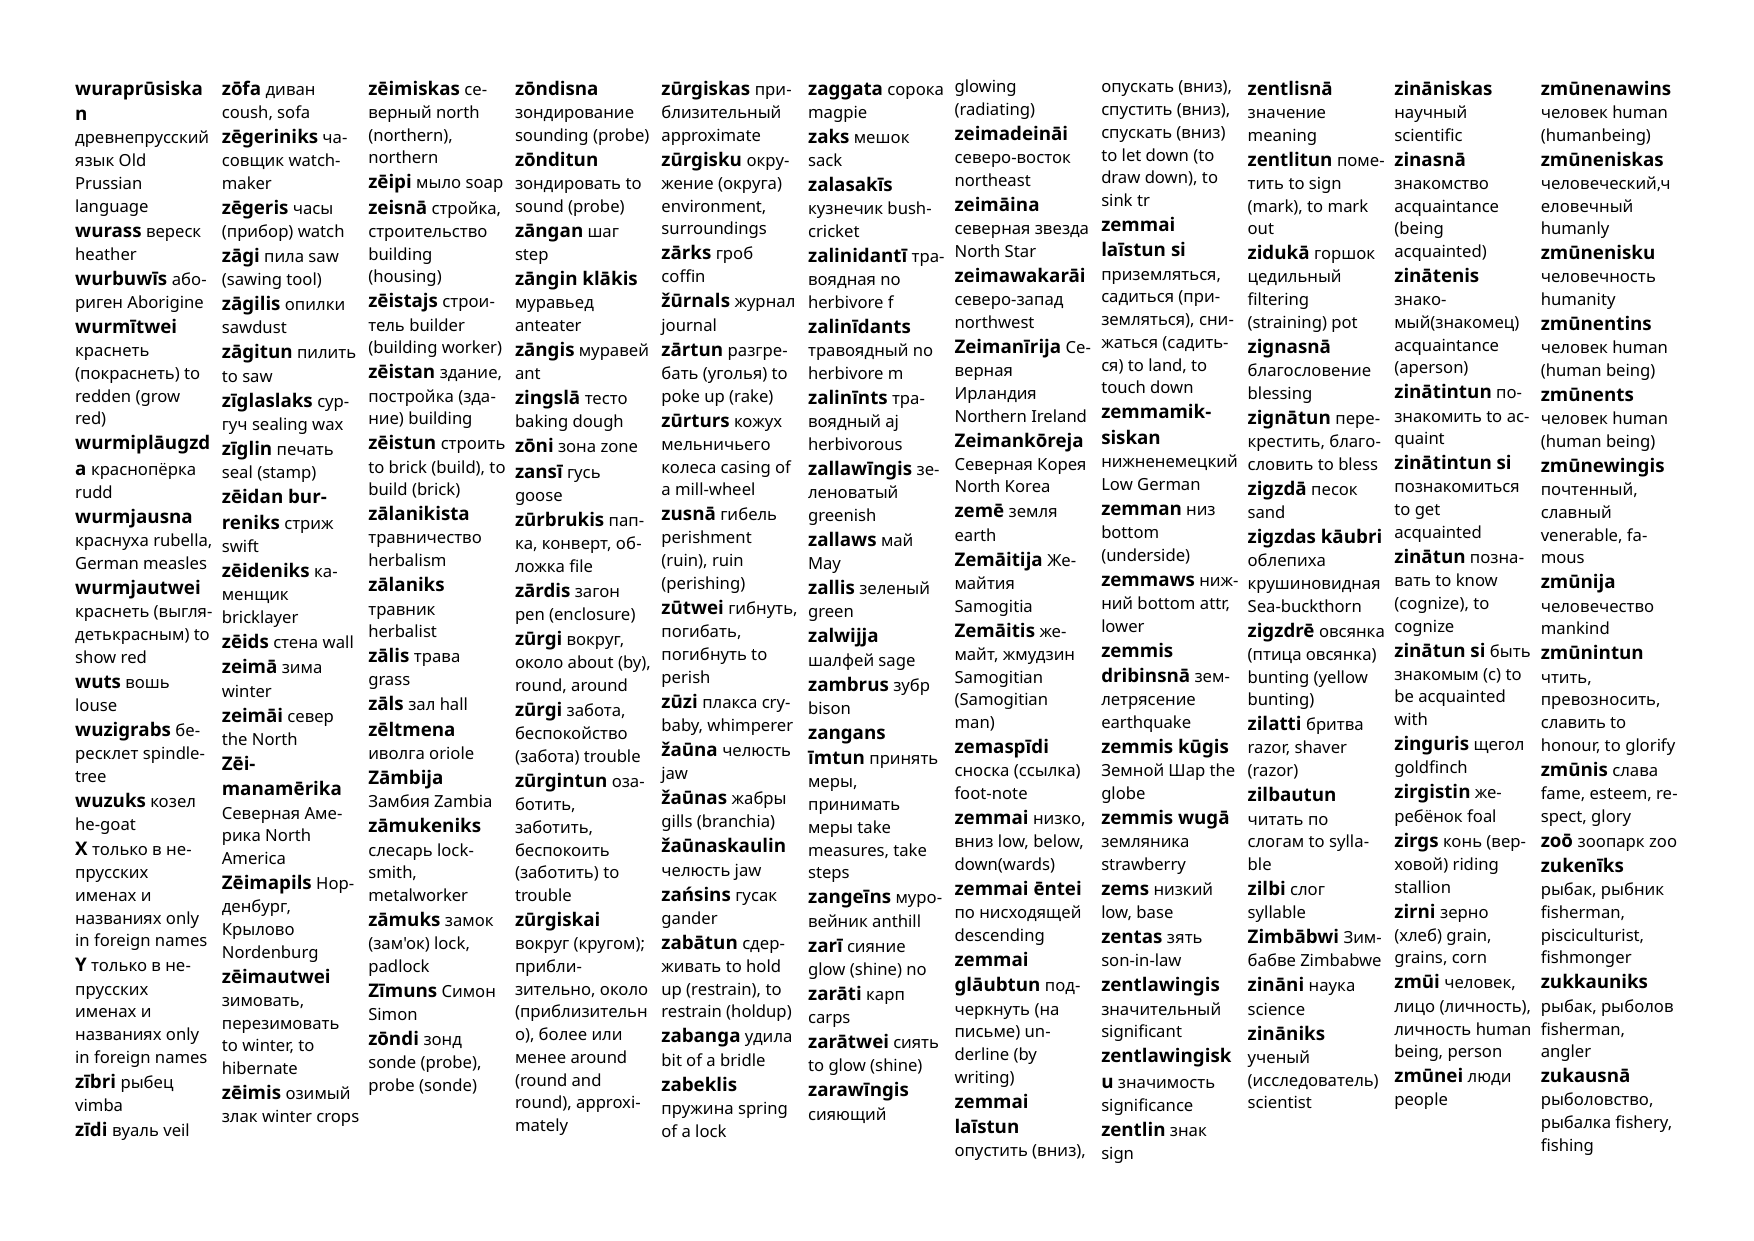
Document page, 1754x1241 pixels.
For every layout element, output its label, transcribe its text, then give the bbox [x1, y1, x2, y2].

text wurmjautwei краснеть (выгля­детькрасным) to show red [75, 574, 213, 668]
text žaūna челюсть jaw [661, 736, 799, 784]
text zālanikista травничество herbalism [368, 501, 506, 572]
text zignasnā благо­словение blessing [1247, 333, 1385, 404]
text zūrgi вокруг, около about (by), round, around [515, 625, 652, 696]
text zūtwei гибнуть, погибать, погиб­нуть to perish [661, 594, 799, 688]
text zilbautun читать по слогам to sylla­ble [1247, 782, 1385, 875]
text wuts вошь louse [75, 668, 213, 716]
text žaūnas жабры gills (branchia) [661, 784, 799, 833]
text zallawīngis зе­леноватый green­ish [808, 455, 945, 526]
text zināni наука sci­ence [1247, 972, 1385, 1020]
text zukausnā рыбо­ловство, рыбалка fishery, fishing [1541, 1062, 1679, 1156]
text zarāti карп carps [808, 980, 945, 1028]
text zūrgi забота, беспокойство (за­бота) trouble [515, 696, 652, 767]
text zarawīngis сияю­щий [808, 1077, 945, 1125]
text zināniks ученый (исследователь) scientist [1247, 1020, 1385, 1113]
text zirni зерно (хлеб) grain, grains, corn [1394, 898, 1532, 969]
text zemmis dribin­snā зем­летрясение earth­quake [1101, 637, 1238, 733]
text zigzdā песок sand [1247, 475, 1385, 523]
text zinātun позна­вать to know (cog­nize), to cognize [1394, 543, 1532, 637]
text zemmai ēntei по нисходящей descending [954, 875, 1092, 946]
text zēideniks ка­менщик bricklayer [222, 557, 359, 628]
text žūrnals журнал journal [661, 288, 799, 336]
text zemman низ bottom (underside) [1101, 495, 1238, 566]
text zaggata сорока magpie [808, 75, 945, 123]
text zēistun строить to brick (build), to build (brick) [368, 430, 506, 501]
text zeimāina север­ная звезда North Star [954, 191, 1092, 262]
text zukenīks рыбак, рыбник fisherman, pisciculturist, fish­monger [1541, 852, 1679, 969]
text zigzdrē овсянка (птица овсянка) bunting (yellow bunting) [1247, 617, 1385, 711]
text zalinīnts тра­воядный aj herbivo­rous [808, 384, 945, 455]
text Zēi­manamērika Северная Аме­рика North Amer­ica [222, 750, 359, 869]
text zemmis wugā земляника straw­berry [1101, 804, 1238, 875]
text zāmukeniks слесарь lock­smith, metalworker [368, 813, 506, 906]
text zāgi пила saw (sawing tool) [222, 242, 359, 291]
text zidukā горшок цедильный filter­ing (straining) pot [1247, 239, 1385, 333]
text zilbi слог syllable [1247, 875, 1385, 923]
text zūrturs кожух мельничьего ко­леса casing of a mill-wheel [661, 407, 799, 501]
text wurbuwīs або­риген Aborigine [75, 265, 213, 313]
text zmūnentins че­ловек human (hu­man being) [1541, 311, 1679, 381]
text zināniskas научный scientific [1394, 75, 1532, 146]
text zabeklis пружи­на spring of a lock [661, 1071, 799, 1142]
text zāmuks замок (зам'ок) lock, pad­lock [368, 906, 506, 977]
text zīdi вуаль veil [75, 1116, 213, 1142]
text zūrgintun оза­ботить, заботить, беспокоить (забо­тить) to trouble [515, 767, 652, 906]
text zōfa диван coush, sofa [222, 75, 359, 123]
text Zāmbija Замбия Zambia [368, 764, 506, 813]
text žaūnaskaulin челюсть jaw [661, 833, 799, 881]
text zalinīdants тра­воядный no herbi­vore m [808, 313, 945, 384]
text zēltmena иволга oriole [368, 716, 506, 764]
text zmūnents чело­век human (hu­man being) [1541, 381, 1679, 452]
text Zemāitis же­майт, жмудзин Samogitian (Samogitian man) [954, 617, 1092, 733]
text zambrus зубр bison [808, 671, 945, 719]
text X только в не­прусских именах и названиях only in foreign names [75, 835, 213, 952]
text zeisnā стройка, строительство building (housing) [368, 194, 506, 288]
text Zīmuns Симон Simon [368, 977, 506, 1026]
text zemmai низко, вниз low, below, down(wards) [954, 804, 1092, 875]
text zentlawingisku значимость signifi­cance [1101, 1043, 1238, 1116]
text zinasnā знаком­ство acquaintance (being acquainted) [1394, 146, 1532, 262]
text zmūnija челове­чество mankind [1541, 569, 1679, 640]
text zentlisnā значе­ние meaning [1247, 75, 1385, 146]
text zinātintun по­знакомить to ac­quaint [1394, 379, 1532, 449]
text опускать (вниз), спустить (вниз), спускать (вниз) to let down (to draw down), to sink tr [1101, 75, 1238, 211]
text Zimbābwi Зим­бабве Zimbabwe [1247, 923, 1385, 972]
text zīglaslaks сур­гуч sealing wax [222, 387, 359, 435]
text zarī сияние glow (shine) no [808, 932, 945, 980]
text zinātun si быть знакомым (с) to be acquainted with [1394, 637, 1532, 731]
text zāngin klākis муравьед anteater [515, 265, 652, 336]
text zēimautwei зи­мовать, перези­мовать to winter, to hibernate [222, 963, 359, 1079]
text Y только в не­прусских именах и названиях only in foreign names [75, 952, 213, 1068]
text zeimadeināi се­веро-восток north­east [954, 120, 1092, 191]
text zaks мешок sack [808, 123, 945, 171]
text zalinidantī тра­воядная no herbi­vore f [808, 242, 945, 313]
text zabanga удила bit of a bridle [661, 1023, 799, 1071]
text zansī гусь goose [515, 458, 652, 506]
text zalwijja шалфей sage [808, 623, 945, 671]
text zeimā зима win­ter [222, 654, 359, 702]
text zēimiskas се­верный north (northern), north­ern [368, 75, 506, 169]
text zmūnei люди people [1394, 1062, 1532, 1111]
text zentas зять son-in-law [1101, 923, 1238, 972]
text zēids стена wall [222, 628, 359, 654]
text zūrgiskai вокруг (кругом); прибли­зительно, около (приблизительно), более или менее around (round and round), approxi­mately [515, 906, 652, 1136]
text Zeimanīrija Се­верная Ирландия Northern Ireland [954, 333, 1092, 427]
text zinguris щегол goldfinch [1394, 731, 1532, 779]
text zentlin знак sign [1101, 1116, 1238, 1164]
text zūrgiskas при­близительный ap­proximate [661, 75, 799, 146]
text zabātun сдер­живать to hold up (restrain), to re­strain (holdup) [661, 929, 799, 1023]
text zūzi плакса cry-baby, whimperer [661, 688, 799, 736]
text zūrbrukis пап­ка, конверт, об­ложка file [515, 506, 652, 577]
text Zēimapils Hор­денбург, Крылово Nordenburg [222, 869, 359, 963]
text zāls зал hall [368, 691, 506, 716]
text zēistan здание, постройка (зда­ние) building [368, 359, 506, 430]
text wurmiplāugzda краснопёрка rudd [75, 430, 213, 503]
text zmūneniskas человеческий,че­ловечный humanly [1541, 146, 1679, 239]
text zārtun разгре­бать (уголья) to poke up (rake) [661, 336, 799, 407]
text zōnditun зонди­ровать to sound (probe) [515, 146, 652, 217]
text zūrgisku окру­жение (округа) environment, sur­roundings [661, 146, 799, 239]
text wuzigrabs бе­ресклет spindle-tree [75, 716, 213, 787]
text zmūnis слава fame, esteem, re­spect, glory [1541, 756, 1679, 827]
text zinātintun si познакомиться to get acquainted [1394, 449, 1532, 543]
text zoō зоопарк zoo [1541, 827, 1679, 852]
text zems низкий low, base [1101, 875, 1238, 923]
text zmūi человек, лицо (личность), личность human being, person [1394, 969, 1532, 1062]
text zemmai laīstun si приземляться, садиться (при­земляться), сни­жаться (садить­ся) to land, to touch down [1101, 211, 1238, 398]
text zmūnenisku че­ловечность hu­manity [1541, 239, 1679, 311]
text zēipi мыло soap [368, 169, 506, 194]
text zangeīns муро­вейник anthill [808, 884, 945, 932]
text zukkauniks ры­бак, рыболов fish­erman, angler [1541, 969, 1679, 1062]
text zārdis загон pen (enclosure) [515, 577, 652, 625]
text zemmis kūgis Земной Шар the globe [1101, 733, 1238, 804]
text zinātenis знако­мый(знакомец) acquaintance (aperson) [1394, 262, 1532, 379]
text zemmai laīstun опустить (вниз), [954, 1088, 1092, 1162]
text zingslā тесто baking dough [515, 384, 652, 432]
text zībri рыбец vimba [75, 1068, 213, 1116]
text zmūnewingis почтенный, слав­ный venerable, fa­mous [1541, 452, 1679, 569]
text zangans īmtun принять меры, принимать меры take measures, take steps [808, 719, 945, 884]
text zirgistin же­ребёнок foal [1394, 779, 1532, 827]
text Zemāitija Же­майтия Samogitia [954, 546, 1092, 617]
text zańsins гусак gander [661, 881, 799, 929]
text zignātun пере­крестить, благо­словить to bless [1247, 404, 1385, 475]
text zīglin печать seal (stamp) [222, 435, 359, 483]
text wurmītwei крас­неть (покраснеть) to redden (grow red) [75, 313, 213, 430]
text zēidan bur­reniks стриж swift [222, 483, 359, 557]
text zēimis озимый злак winter crops [222, 1079, 359, 1128]
text zigzdas kāubri oблепиха круши­новидная Sea-buckthorn [1247, 523, 1385, 617]
text zirgs конь (вер­ховой) riding stal­lion [1394, 827, 1532, 898]
text zentlawingis значительный sig­nificant [1101, 972, 1238, 1043]
text zeimawakarāi северо-запад northwest [954, 262, 1092, 333]
text wuzuks козел he-goat [75, 787, 213, 835]
text zēistajs строи­тель builder (build­ing worker) [368, 288, 506, 359]
text zeimāi север the North [222, 702, 359, 750]
text zārks гроб coffin [661, 239, 799, 288]
text zālis трава grass [368, 642, 506, 691]
text zilatti бритва ra­zor, shaver (razor) [1247, 711, 1385, 782]
text zēgeris часы (прибор) watch [222, 194, 359, 242]
text zālaniks травник herbalist [368, 572, 506, 642]
text Zeimankōreja Северная Корея North Korea [954, 427, 1092, 498]
text zentlitun поме­тить to sign (mark), to mark out [1247, 146, 1385, 239]
text zallis зеленый green [808, 574, 945, 623]
text zāgilis опилки sawdust [222, 291, 359, 339]
text zāgitun пилить to saw [222, 339, 359, 387]
text wurass вереск heather [75, 217, 213, 265]
text wuraprūsiskan древнепрусский язык Old Prussian language [75, 75, 213, 217]
text zōndisna зонди­рование sounding (probe) [515, 75, 652, 146]
text zmūnenawins человек human (humanbeing) [1541, 75, 1679, 146]
text zusnā гибель perishment (ruin), ruin (perishing) [661, 501, 799, 594]
text zemaspīdi снос­ка (ссылка) foot-note [954, 733, 1092, 804]
text zemmaws ниж­ний bottom attr, lower [1101, 566, 1238, 637]
text zāngan шаг step [515, 217, 652, 265]
text zmūnintun чтить, превозно­сить, славить to honour, to glorify [1541, 640, 1679, 756]
text zōni зона zone [515, 432, 652, 458]
text zāngis муравей ant [515, 336, 652, 384]
text zallaws май May [808, 526, 945, 574]
text zemmamik­siskan нижненемец­кий Low German [1101, 398, 1238, 495]
text glowing (radiating) [954, 75, 1092, 120]
text zēgeriniks ча­совщик watch­maker [222, 123, 359, 194]
text zemmai glāub­tun под­черкнуть (на письме) un­derline (by writing) [954, 946, 1092, 1088]
text zalasakīs кузне­чик bush-cricket [808, 171, 945, 242]
text wurmjausna краснуха rubella, German measles [75, 503, 213, 574]
text zemē земля earth [954, 498, 1092, 546]
text zarātwei сиять to glow (shine) [808, 1028, 945, 1077]
text zōndi зонд sonde (probe), probe (sonde) [368, 1026, 506, 1096]
